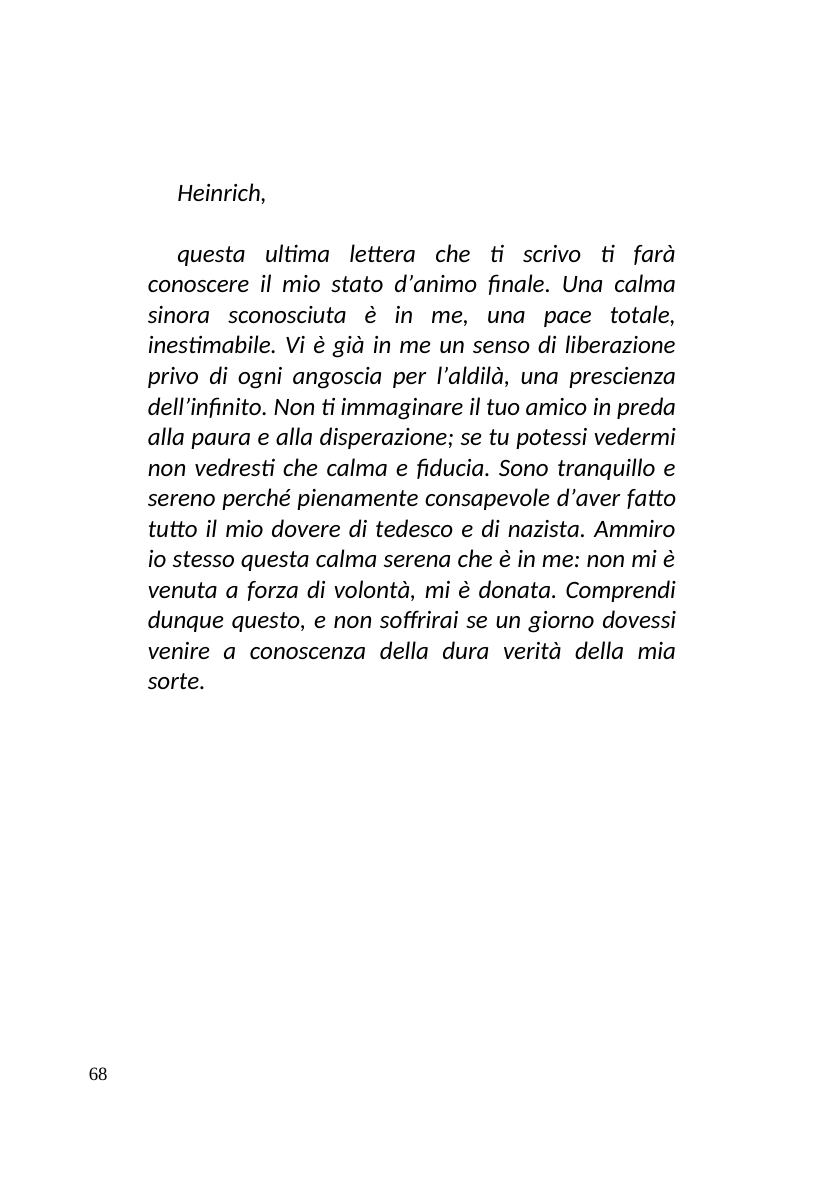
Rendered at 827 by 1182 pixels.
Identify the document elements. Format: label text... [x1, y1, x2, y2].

text questa ultima lettera che ti scrivo ti farà conoscere il mio stato d’animo finale. Una calma sinora sconosciuta è in me, una pace totale, inestimabile. Vi è già in me un senso di liberazione privo di ogni angoscia per l’aldilà, una prescienza dell’infinito. Non ti immaginare il tuo amico in preda alla paura e alla disperazione; se tu potessi vedermi non vedresti che calma e fiducia. Sono tranquillo e sereno perché pienamente consapevole d’aver fatto tutto il mio dovere di tedesco e di nazista. Ammiro io stesso questa calma serena che è in me: non mi è venuta a forza di volontà, mi è donata. Comprendi dunque questo, e non soffrirai se un giorno dovessi venire a conoscenza della dura verità della mia sorte. [148, 238, 679, 696]
text Heinrich, [148, 177, 679, 208]
